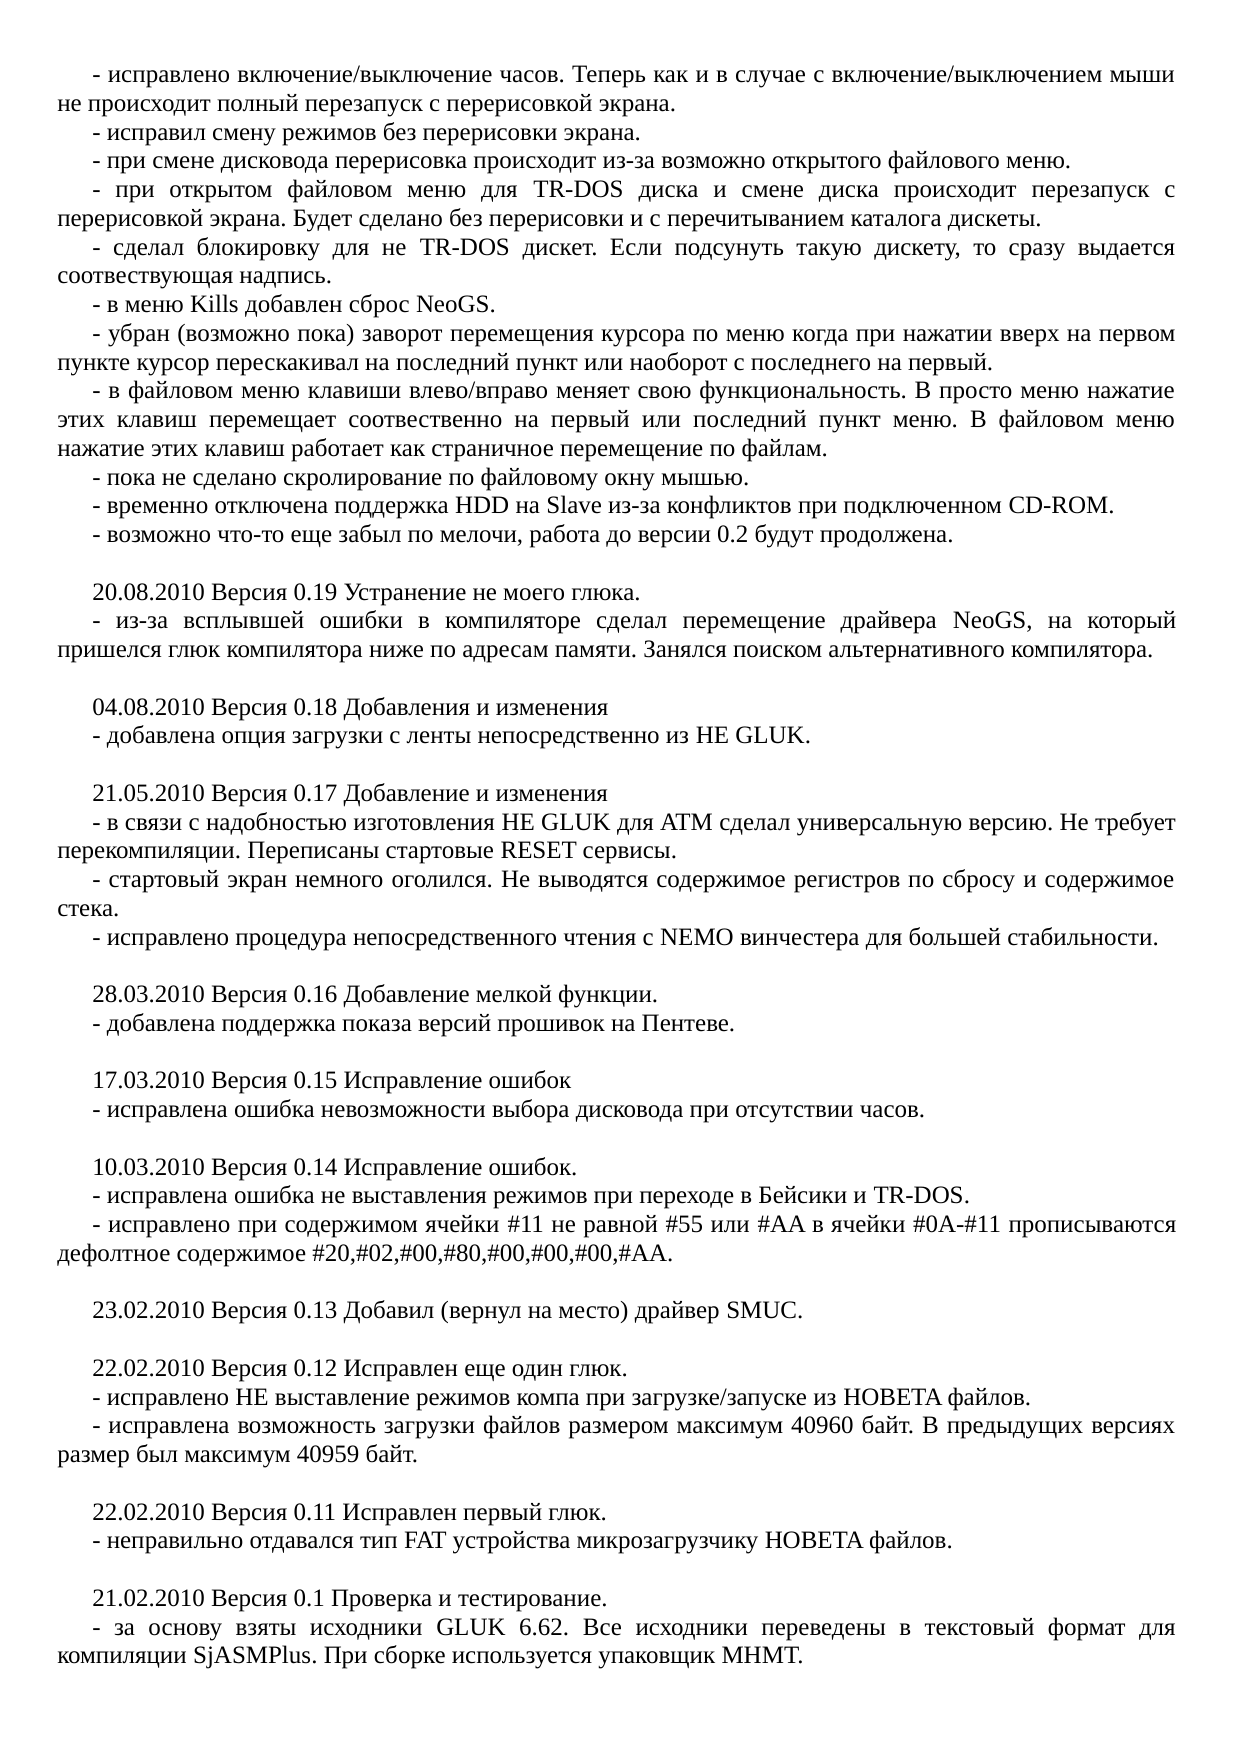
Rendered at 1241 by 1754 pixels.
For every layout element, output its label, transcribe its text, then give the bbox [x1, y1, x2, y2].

text 22.02.2010 Версия 0.11 Исправлен первый глюк. [57, 1497, 1176, 1526]
text - исправлена ошибка не выставления режимов при переходе в Бейсики и TR-DOS. [57, 1181, 1176, 1209]
text - исправлена возможность загрузки файлов размером максимум 40960 байт. В предыдущих версиях размер был максимум 40959 байт. [57, 1411, 1176, 1468]
text - возможно что-то еще забыл по мелочи, работа до версии 0.2 будут продолжена. [57, 519, 1176, 548]
text - стартовый экран немного оголился. Не выводятся содержимое регистров по сбросу и содержимое стека. [57, 864, 1176, 922]
text - добавлена поддержка показа версий прошивок на Пентеве. [57, 1008, 1176, 1037]
text 28.03.2010 Версия 0.16 Добавление мелкой функции. [57, 979, 1176, 1008]
text - за основу взяты исходники GLUK 6.62. Все исходники переведены в текстовый формат для компиляции SjASMPlus. При сборке используется упаковщик MHMT. [57, 1612, 1176, 1669]
text 20.08.2010 Версия 0.19 Устранение не моего глюка. [57, 577, 1176, 606]
text - в файловом меню клавиши влево/вправо меняет свою функциональность. В просто меню нажатие этих клавиш перемещает соотвественно на первый или последний пункт меню. В файловом меню нажатие этих клавиш работает как страничное перемещение по файлам. [57, 376, 1176, 462]
text - исправлено при содержимом ячейки #11 не равной #55 или #AA в ячейки #0A-#11 прописываются дефолтное содержимое #20,#02,#00,#80,#00,#00,#00,#AA. [57, 1209, 1176, 1267]
text - исправлено НЕ выставление режимов компа при загрузке/запуске из HOBETA файлов. [57, 1382, 1176, 1411]
text - исправил смену режимов без перерисовки экрана. [57, 117, 1176, 146]
text - исправлена ошибка невозможности выбора дисковода при отсутствии часов. [57, 1094, 1176, 1123]
text - временно отключена поддержка HDD на Slave из-за конфликтов при подключенном CD-ROM. [57, 491, 1176, 519]
text - при открытом файловом меню для TR-DOS диска и смене диска происходит перезапуск с перерисовкой экрана. Будет сделано без перерисовки и с перечитыванием каталога дискеты. [57, 174, 1176, 232]
text - убран (возможно пока) заворот перемещения курсора по меню когда при нажатии вверх на первом пункте курсор перескакивал на последний пункт или наоборот с последнего на первый. [57, 318, 1176, 376]
text 10.03.2010 Версия 0.14 Исправление ошибок. [57, 1152, 1176, 1181]
text - пока не сделано скролирование по файловому окну мышью. [57, 462, 1176, 491]
text 22.02.2010 Версия 0.12 Исправлен еще один глюк. [57, 1353, 1176, 1382]
text - сделал блокировку для не TR-DOS дискет. Если подсунуть такую дискету, то сразу выдается соотвествующая надпись. [57, 232, 1176, 289]
text - из-за всплывшей ошибки в компиляторе сделал перемещение драйвера NeoGS, на который пришелся глюк компилятора ниже по адресам памяти. Занялся поиском альтернативного компилятора. [57, 606, 1176, 663]
text - неправильно отдавался тип FAT устройства микрозагрузчику HOBETA файлов. [57, 1526, 1176, 1554]
text - в меню Kills добавлен сброс NeoGS. [57, 289, 1176, 318]
text 21.02.2010 Версия 0.1 Проверка и тестирование. [57, 1583, 1176, 1612]
text - в связи с надобностью изготовления HE GLUK для ATM сделал универсальную версию. Не требует перекомпиляции. Переписаны стартовые RESET сервисы. [57, 807, 1176, 864]
text - добавлена опция загрузки с ленты непосредственно из HE GLUK. [57, 721, 1176, 749]
text - исправлено процедура непосредственного чтения с NEMO винчестера для большей стабильности. [57, 922, 1176, 951]
text 17.03.2010 Версия 0.15 Исправление ошибок [57, 1066, 1176, 1094]
text 04.08.2010 Версия 0.18 Добавления и изменения [57, 692, 1176, 721]
text 23.02.2010 Версия 0.13 Добавил (вернул на место) драйвер SMUC. [57, 1296, 1176, 1324]
text - исправлено включение/выключение часов. Теперь как и в случае с включение/выключением мыши не происходит полный перезапуск с перерисовкой экрана. [57, 59, 1176, 117]
text 21.05.2010 Версия 0.17 Добавление и изменения [57, 778, 1176, 807]
text - при смене дисковода перерисовка происходит из-за возможно открытого файлового меню. [57, 146, 1176, 174]
